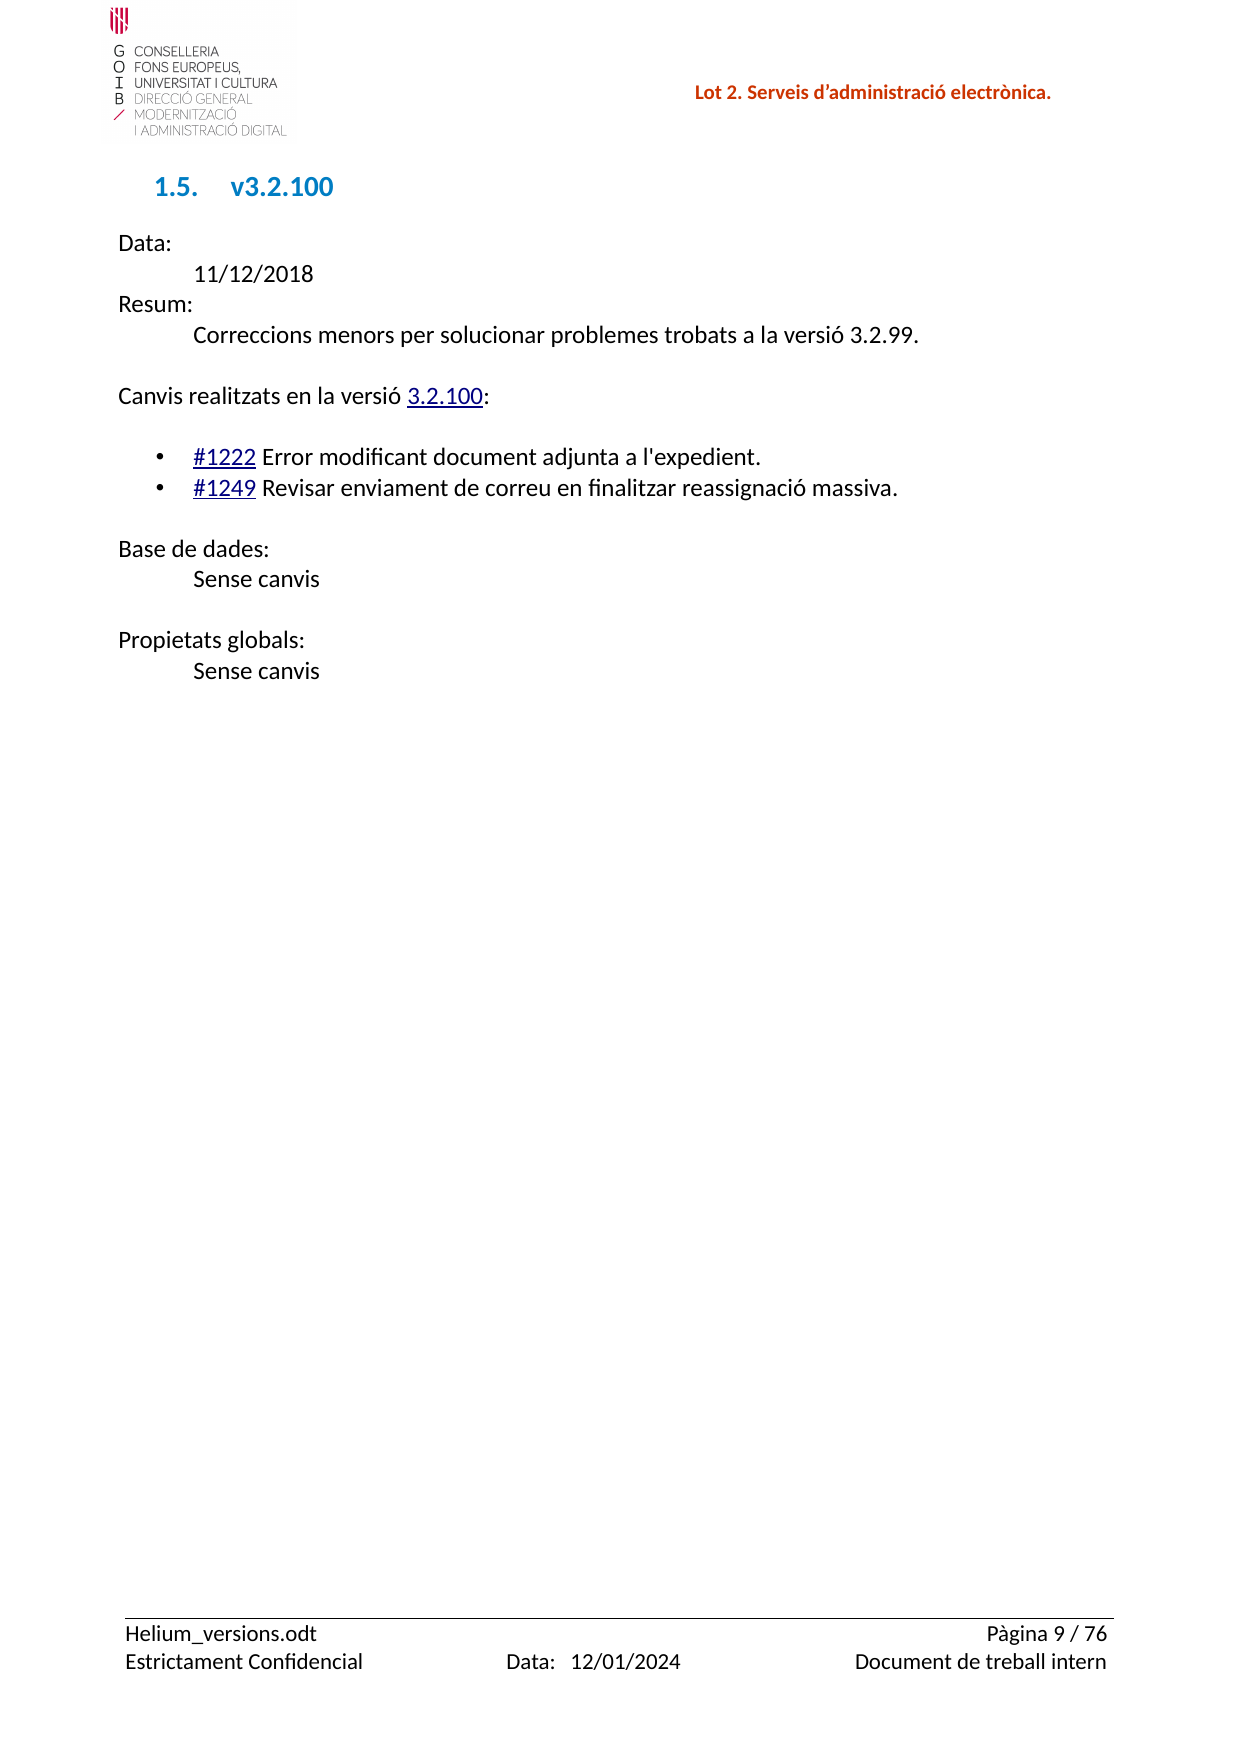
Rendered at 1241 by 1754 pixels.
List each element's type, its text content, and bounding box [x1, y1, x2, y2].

text Sense canvis [118, 655, 1122, 685]
text Base de dades: [118, 533, 1122, 563]
subtitle v3.2.100 [153, 168, 1122, 204]
picture [100, 0, 297, 144]
text Correccions menors per solucionar problemes trobats a la versió 3.2.99. [118, 319, 1122, 350]
text Propietats globals: [118, 624, 1122, 655]
text Resum: [118, 289, 1122, 319]
text Data: [118, 228, 1122, 258]
text Canvis realitzats en la versió 3.2.100: [118, 380, 1122, 411]
list #1249 Revisar enviament de correu en finalitzar reassignació massiva. [156, 472, 1122, 502]
text 11/12/2018 [118, 258, 1122, 289]
text Sense canvis [118, 563, 1122, 594]
list #1222 Error modificant document adjunta a l'expedient. [156, 441, 1122, 472]
